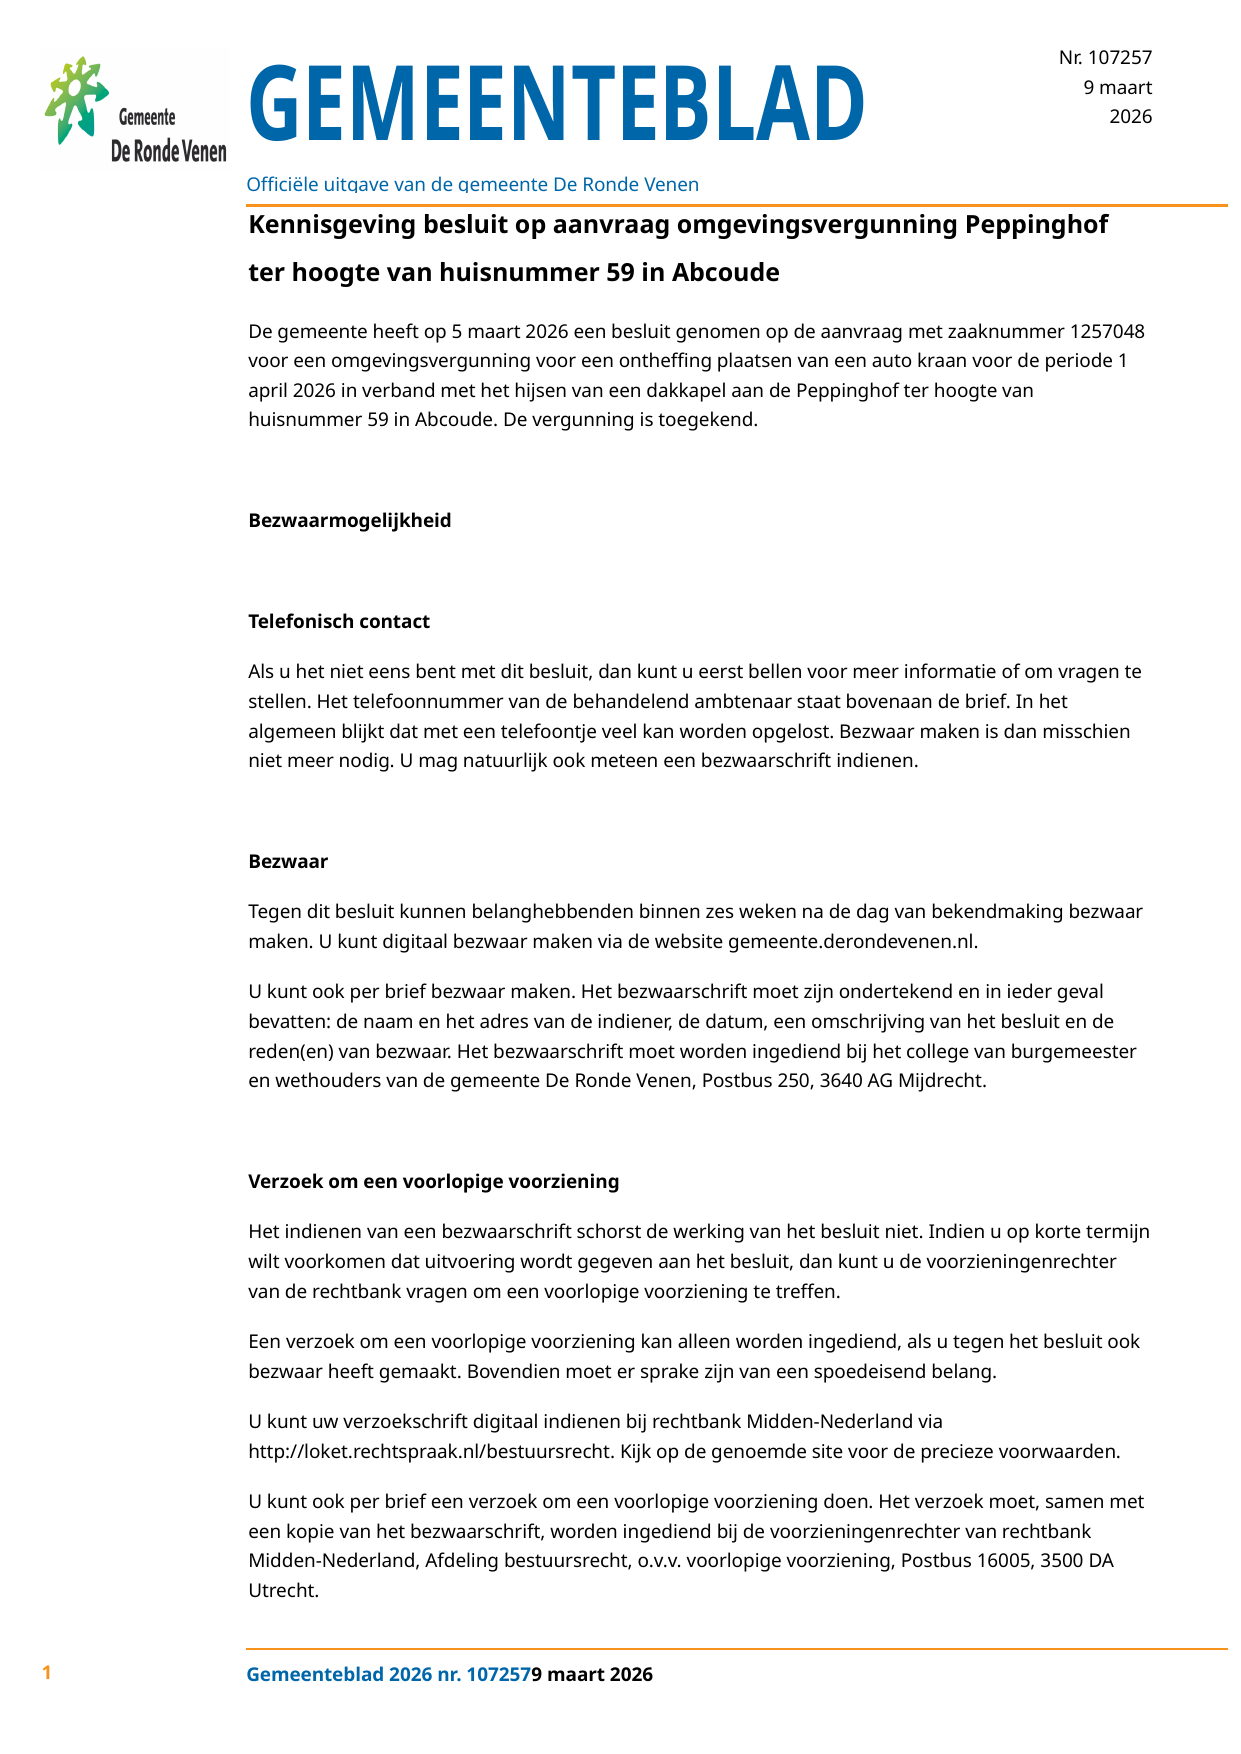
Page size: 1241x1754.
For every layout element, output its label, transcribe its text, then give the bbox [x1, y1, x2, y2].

picture [41, 47, 231, 172]
text Het indienen van een bezwaarschrift schorst de werking van het besluit niet. Indien u op korte termijn wilt voorkomen dat uitvoering wordt gegeven aan het besluit, dan kunt u de voorzieningenrechter van de rechtbank vragen om een voorlopige voorziening te treffen. [248, 1219, 1152, 1304]
text Als u het niet eens bent met dit besluit, dan kunt u eerst bellen voor meer informatie of om vragen te stellen. Het telefoonnummer van de behandelend ambtenaar staat bovenaan de brief. In het algemeen blijkt dat met een telefoontje veel kan worden opgelost. Bezwaar maken is dan misschien niet meer nodig. U mag natuurlijk ook meteen een bezwaarschrift indienen. [248, 659, 1152, 773]
text Tegen dit besluit kunnen belanghebbenden binnen zes weken na de dag van bekendmaking bezwaar maken. U kunt digitaal bezwaar maken via de website gemeente.derondevenen.nl. [248, 899, 1152, 954]
text Verzoek om een voorlopige voorziening [248, 1168, 1152, 1194]
text Bezwaarmogelijkheid [248, 507, 1152, 533]
text Kennisgeving besluit op aanvraag omgevingsvergunning Peppinghof ter hoogte van huisnummer 59 in Abcoude [248, 207, 1152, 288]
text Bezwaar [248, 848, 1152, 874]
text Een verzoek om een voorlopige voorziening kan alleen worden ingediend, als u tegen het besluit ook bezwaar heeft gemaakt. Bovendien moet er sprake zijn van een spoedeisend belang. [248, 1328, 1152, 1384]
text Telefonisch contact [248, 608, 1152, 634]
text U kunt ook per brief een verzoek om een voorlopige voorziening doen. Het verzoek moet, samen met een kopie van het bezwaarschrift, worden ingediend bij de voorzieningenrechter van rechtbank Midden-Nederland, Afdeling bestuursrecht, o.v.v. voorlopige voorziening, Postbus 16005, 3500 DA Utrecht. [248, 1488, 1152, 1603]
text U kunt uw verzoekschrift digitaal indienen bij rechtbank Midden-Nederland via http://loket.rechtspraak.nl/bestuursrecht. Kijk op de genoemde site voor de precieze voorwaarden. [248, 1408, 1152, 1464]
text U kunt ook per brief bezwaar maken. Het bezwaarschrift moet zijn ondertekend en in ieder geval bevatten: de naam en het adres van de indiener, de datum, een omschrijving van het besluit en de reden(en) van bezwaar. Het bezwaarschrift moet worden ingediend bij het college van burgemeester en wethouders van de gemeente De Ronde Venen, Postbus 250, 3640 AG Mijdrecht. [248, 979, 1152, 1093]
text De gemeente heeft op 5 maart 2026 een besluit genomen op de aanvraag met zaaknummer 1257048 voor een omgevingsvergunning voor een ontheffing plaatsen van een auto kraan voor de periode 1 april 2026 in verband met het hijsen van een dakkapel aan de Peppinghof ter hoogte van huisnummer 59 in Abcoude. De vergunning is toegekend. [248, 318, 1152, 432]
